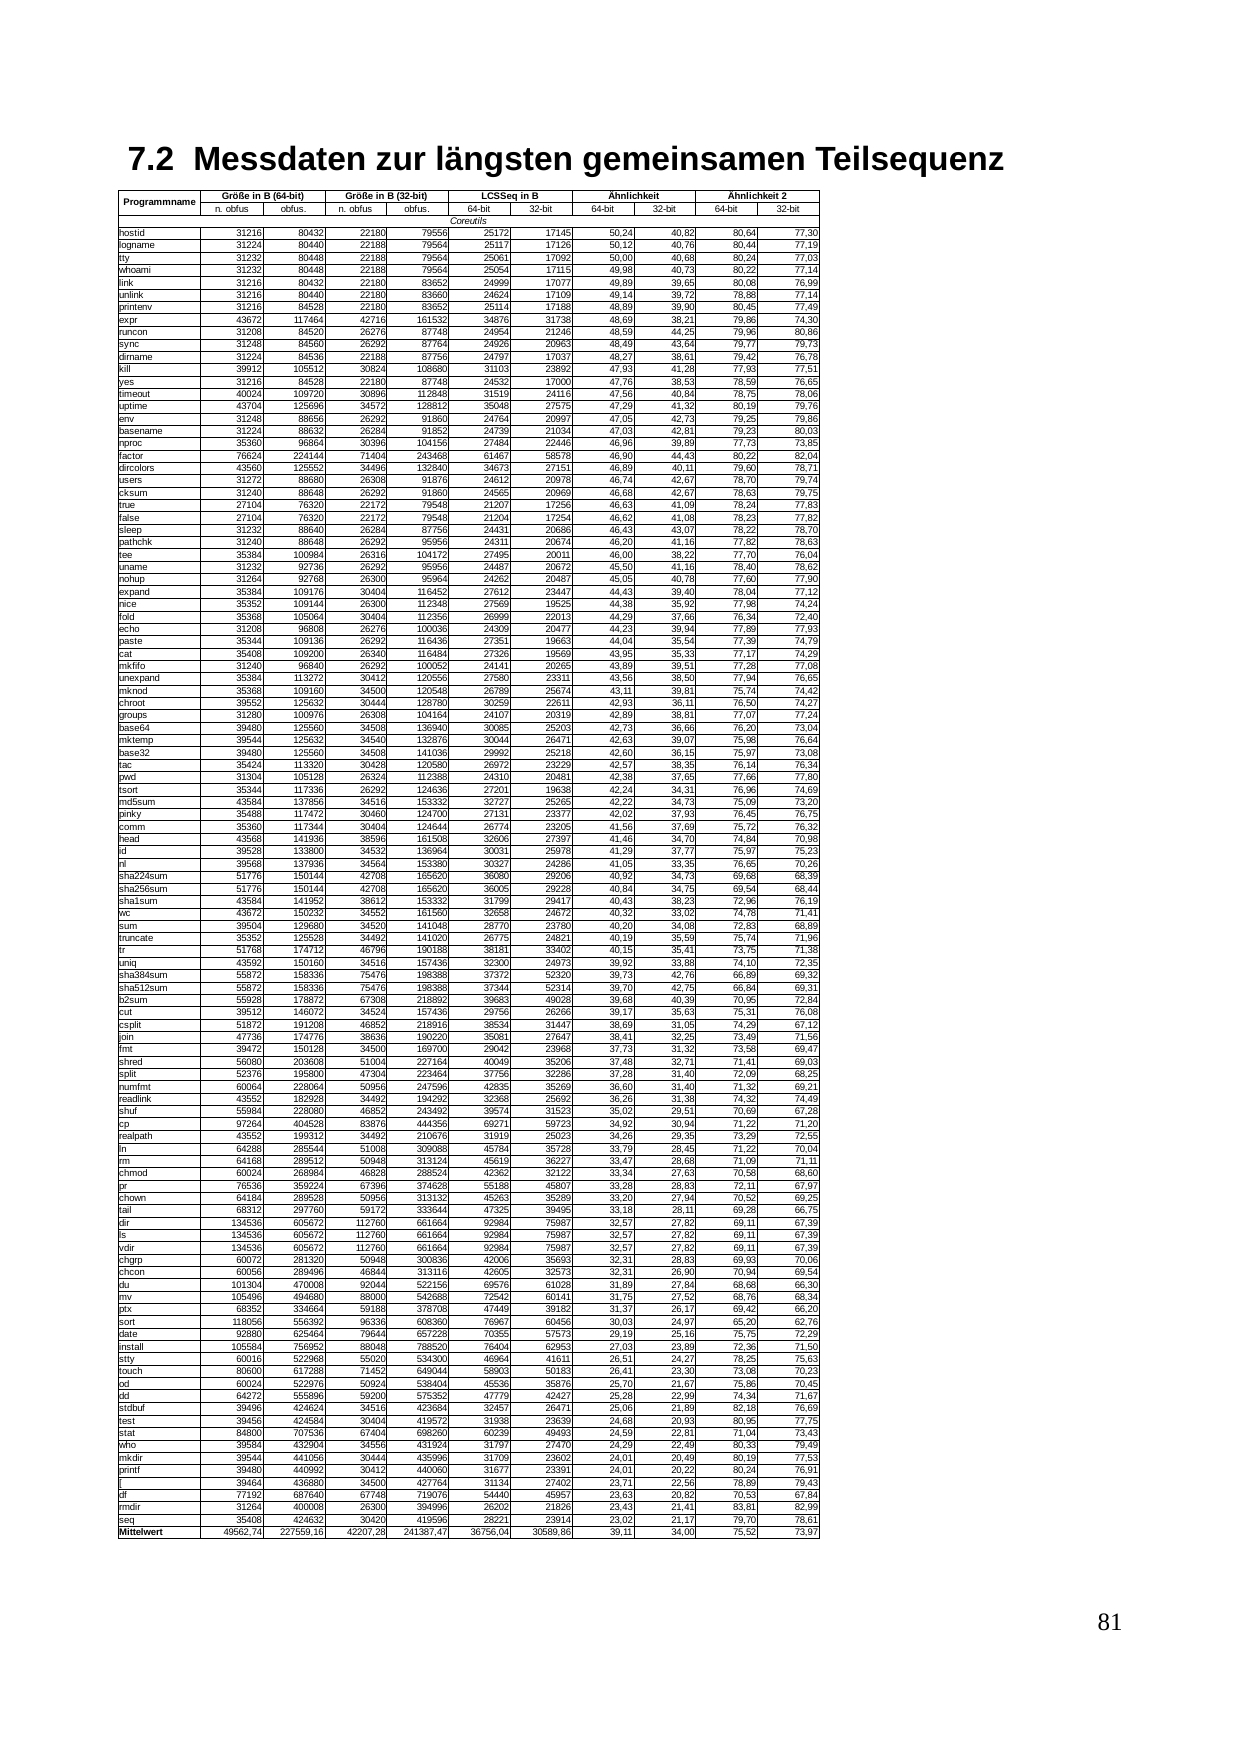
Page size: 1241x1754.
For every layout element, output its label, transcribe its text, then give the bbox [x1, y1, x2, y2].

subtitle Messdaten zur längsten gemeinsamen Teilsequenz [118, 139, 1122, 178]
